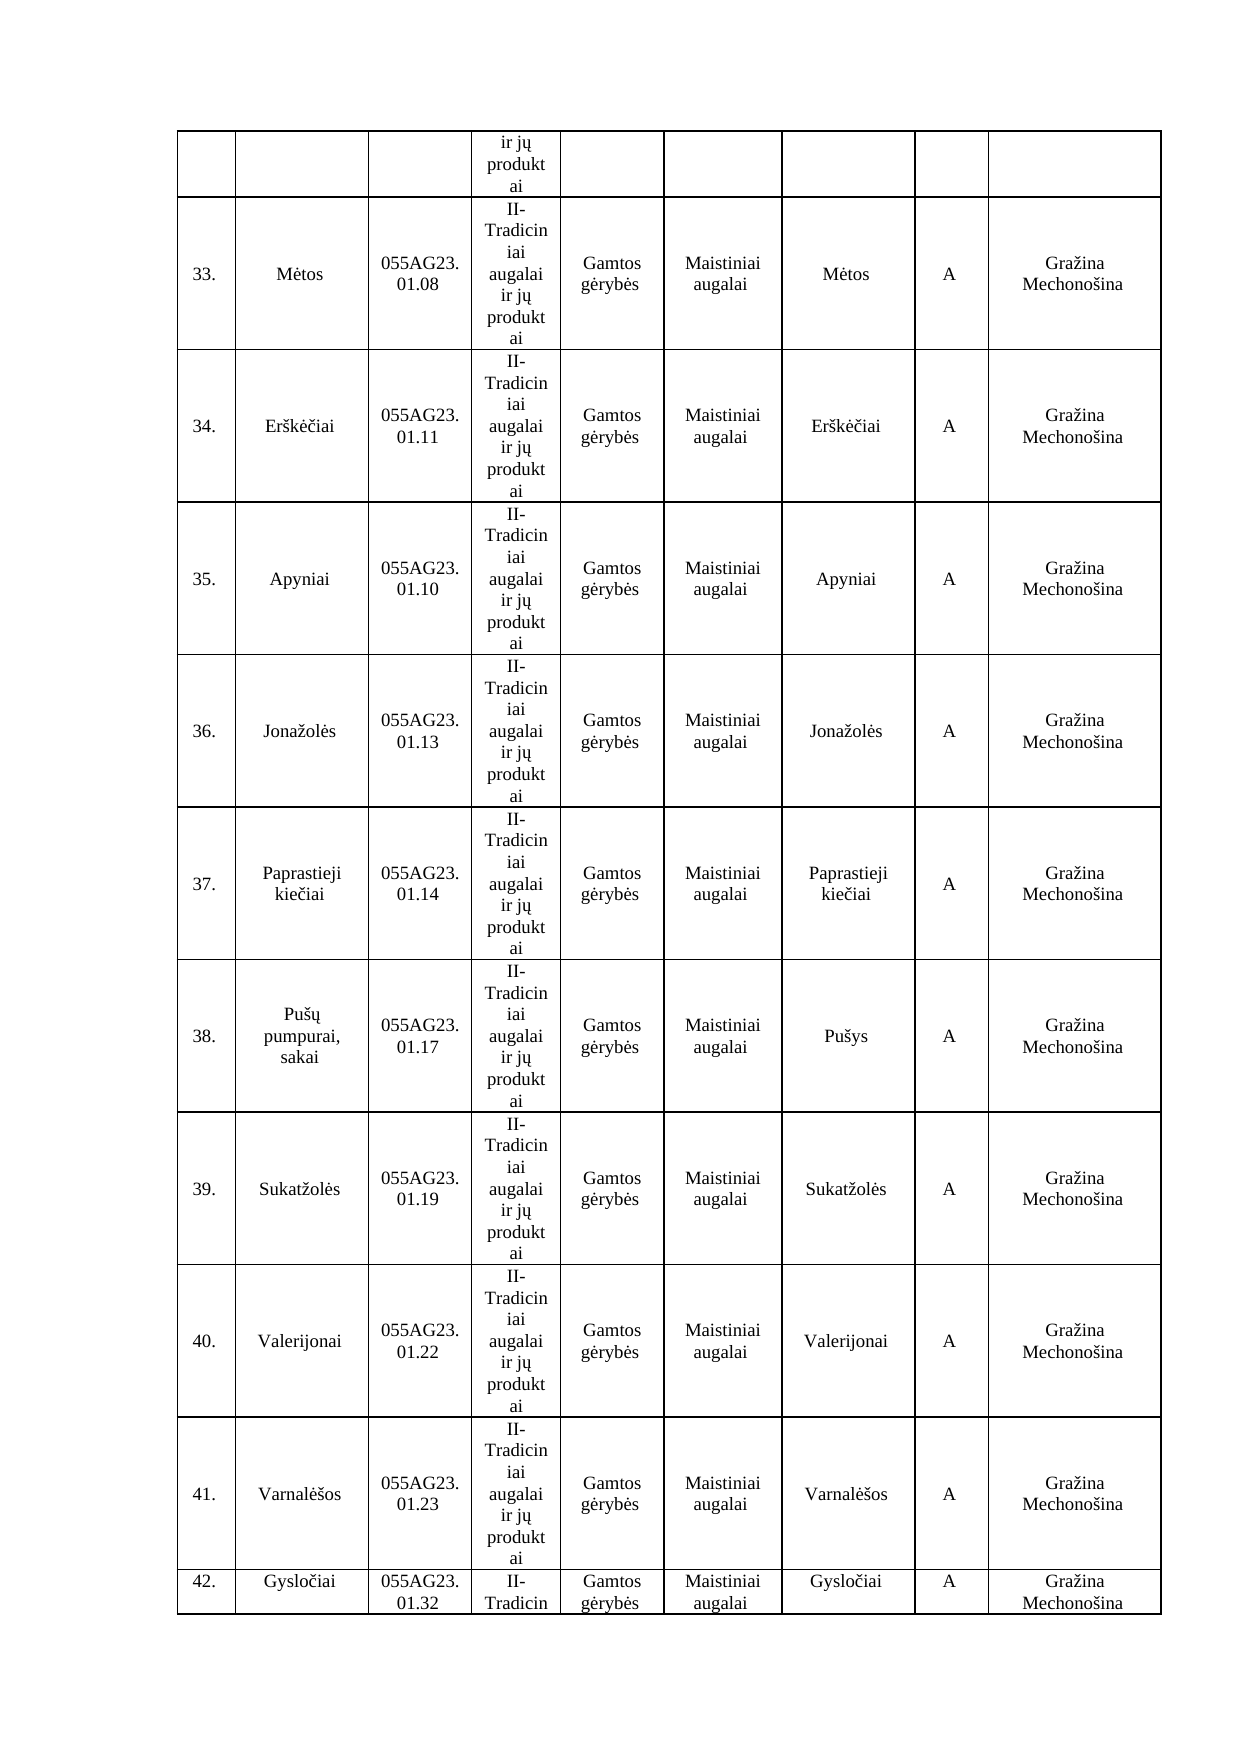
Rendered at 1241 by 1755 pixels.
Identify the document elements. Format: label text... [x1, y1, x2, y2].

table_cell Pušys [783, 960, 914, 1111]
table_cell II-Tradiciniai augalai ir jų produktai [472, 655, 560, 806]
table_cell Apyniai [236, 503, 368, 654]
table_cell Erškėčiai [783, 350, 914, 501]
table_cell Gamtos gėrybės [561, 350, 663, 501]
table_cell II-Tradiciniai augalai ir jų produktai [472, 1265, 560, 1416]
table_cell Valerijonai [783, 1265, 914, 1416]
table_cell [561, 132, 663, 196]
table_cell 055AG23.01.14 [369, 808, 471, 959]
table_cell II-Tradiciniai augalai ir jų produktai [472, 350, 560, 501]
table_cell Gamtos gėrybės [561, 503, 663, 654]
table_cell [916, 132, 988, 196]
table_cell ir jų produktai [472, 132, 560, 196]
table_cell Maistiniai augalai [665, 808, 781, 959]
table_cell Gražina Mechonošina [989, 350, 1160, 501]
table_cell Maistiniai augalai [665, 655, 781, 806]
table_cell 055AG23.01.22 [369, 1265, 471, 1416]
table_cell Mėtos [783, 198, 914, 349]
table_cell Maistiniai augalai [665, 350, 781, 501]
table_cell Erškėčiai [236, 350, 368, 501]
table_cell Mėtos [236, 198, 368, 349]
table_cell Gamtos gėrybės [561, 808, 663, 959]
table_cell Gysločiai [236, 1570, 368, 1613]
table_cell A [916, 1418, 988, 1569]
table_cell Apyniai [783, 503, 914, 654]
table_cell [665, 132, 781, 196]
table_cell Sukatžolės [236, 1113, 368, 1264]
table_cell II-Tradiciniai augalai ir jų produktai [472, 960, 560, 1111]
table_cell 37. [178, 808, 235, 959]
table_cell 055AG23.01.08 [369, 198, 471, 349]
table_cell 055AG23.01.23 [369, 1418, 471, 1569]
table_cell II-Tradiciniai augalai ir jų produktai [472, 198, 560, 349]
table_cell Sukatžolės [783, 1113, 914, 1264]
table_cell A [916, 808, 988, 959]
table_cell II-Tradiciniai augalai ir jų produktai [472, 1418, 560, 1569]
table_cell A [916, 198, 988, 349]
table_cell 33. [178, 198, 235, 349]
table_cell [369, 132, 471, 196]
table_cell Gražina Mechonošina [989, 503, 1160, 654]
table_cell Gamtos gėrybės [561, 655, 663, 806]
table_cell [236, 132, 368, 196]
table_cell A [916, 1265, 988, 1416]
table_cell 34. [178, 350, 235, 501]
table_cell Gamtos gėrybės [561, 1418, 663, 1569]
table_cell II-Tradicin [472, 1570, 560, 1613]
table_cell Gražina Mechonošina [989, 198, 1160, 349]
table_cell Maistiniai augalai [665, 198, 781, 349]
table_cell 055AG23.01.17 [369, 960, 471, 1111]
table_cell 055AG23.01.19 [369, 1113, 471, 1264]
table_cell Jonažolės [236, 655, 368, 806]
table_cell Maistiniai augalai [665, 503, 781, 654]
table_cell 35. [178, 503, 235, 654]
table_cell [783, 132, 914, 196]
table_cell [989, 132, 1160, 196]
table_cell Gamtos gėrybės [561, 1570, 663, 1613]
table_cell 39. [178, 1113, 235, 1264]
table_cell A [916, 1113, 988, 1264]
table_cell II-Tradiciniai augalai ir jų produktai [472, 503, 560, 654]
table_cell 38. [178, 960, 235, 1111]
table_cell Gražina Mechonošina [989, 960, 1160, 1111]
table_cell 40. [178, 1265, 235, 1416]
table_cell Gamtos gėrybės [561, 1265, 663, 1416]
table_cell Maistiniai augalai [665, 1113, 781, 1264]
table_cell Gražina Mechonošina [989, 1418, 1160, 1569]
table_cell Pušų pumpurai, sakai [236, 960, 368, 1111]
table_cell 055AG23.01.10 [369, 503, 471, 654]
table_cell Varnalėšos [783, 1418, 914, 1569]
table_cell Paprastieji kiečiai [783, 808, 914, 959]
table_cell Maistiniai augalai [665, 960, 781, 1111]
table_cell 42. [178, 1570, 235, 1613]
table_cell Jonažolės [783, 655, 914, 806]
table_cell Gamtos gėrybės [561, 1113, 663, 1264]
table_cell [178, 132, 235, 196]
table_cell Paprastieji kiečiai [236, 808, 368, 959]
table_cell Gysločiai [783, 1570, 914, 1613]
table_cell A [916, 655, 988, 806]
table_cell Gražina Mechonošina [989, 808, 1160, 959]
table_cell Gražina Mechonošina [989, 1570, 1160, 1613]
table_cell II-Tradiciniai augalai ir jų produktai [472, 1113, 560, 1264]
table_cell 055AG23.01.11 [369, 350, 471, 501]
table_cell A [916, 503, 988, 654]
table_cell A [916, 960, 988, 1111]
table_cell A [916, 350, 988, 501]
table_cell Gamtos gėrybės [561, 960, 663, 1111]
table_cell Varnalėšos [236, 1418, 368, 1569]
table_cell 055AG23.01.32 [369, 1570, 471, 1613]
table_cell Gražina Mechonošina [989, 1113, 1160, 1264]
table_cell Gamtos gėrybės [561, 198, 663, 349]
table_cell Maistiniai augalai [665, 1570, 781, 1613]
table_cell Gražina Mechonošina [989, 655, 1160, 806]
table_cell 41. [178, 1418, 235, 1569]
table_cell Maistiniai augalai [665, 1418, 781, 1569]
table_cell A [916, 1570, 988, 1613]
table_cell Gražina Mechonošina [989, 1265, 1160, 1416]
table_cell Maistiniai augalai [665, 1265, 781, 1416]
table_cell Valerijonai [236, 1265, 368, 1416]
table_cell 055AG23.01.13 [369, 655, 471, 806]
table_cell 36. [178, 655, 235, 806]
table_cell II-Tradiciniai augalai ir jų produktai [472, 808, 560, 959]
